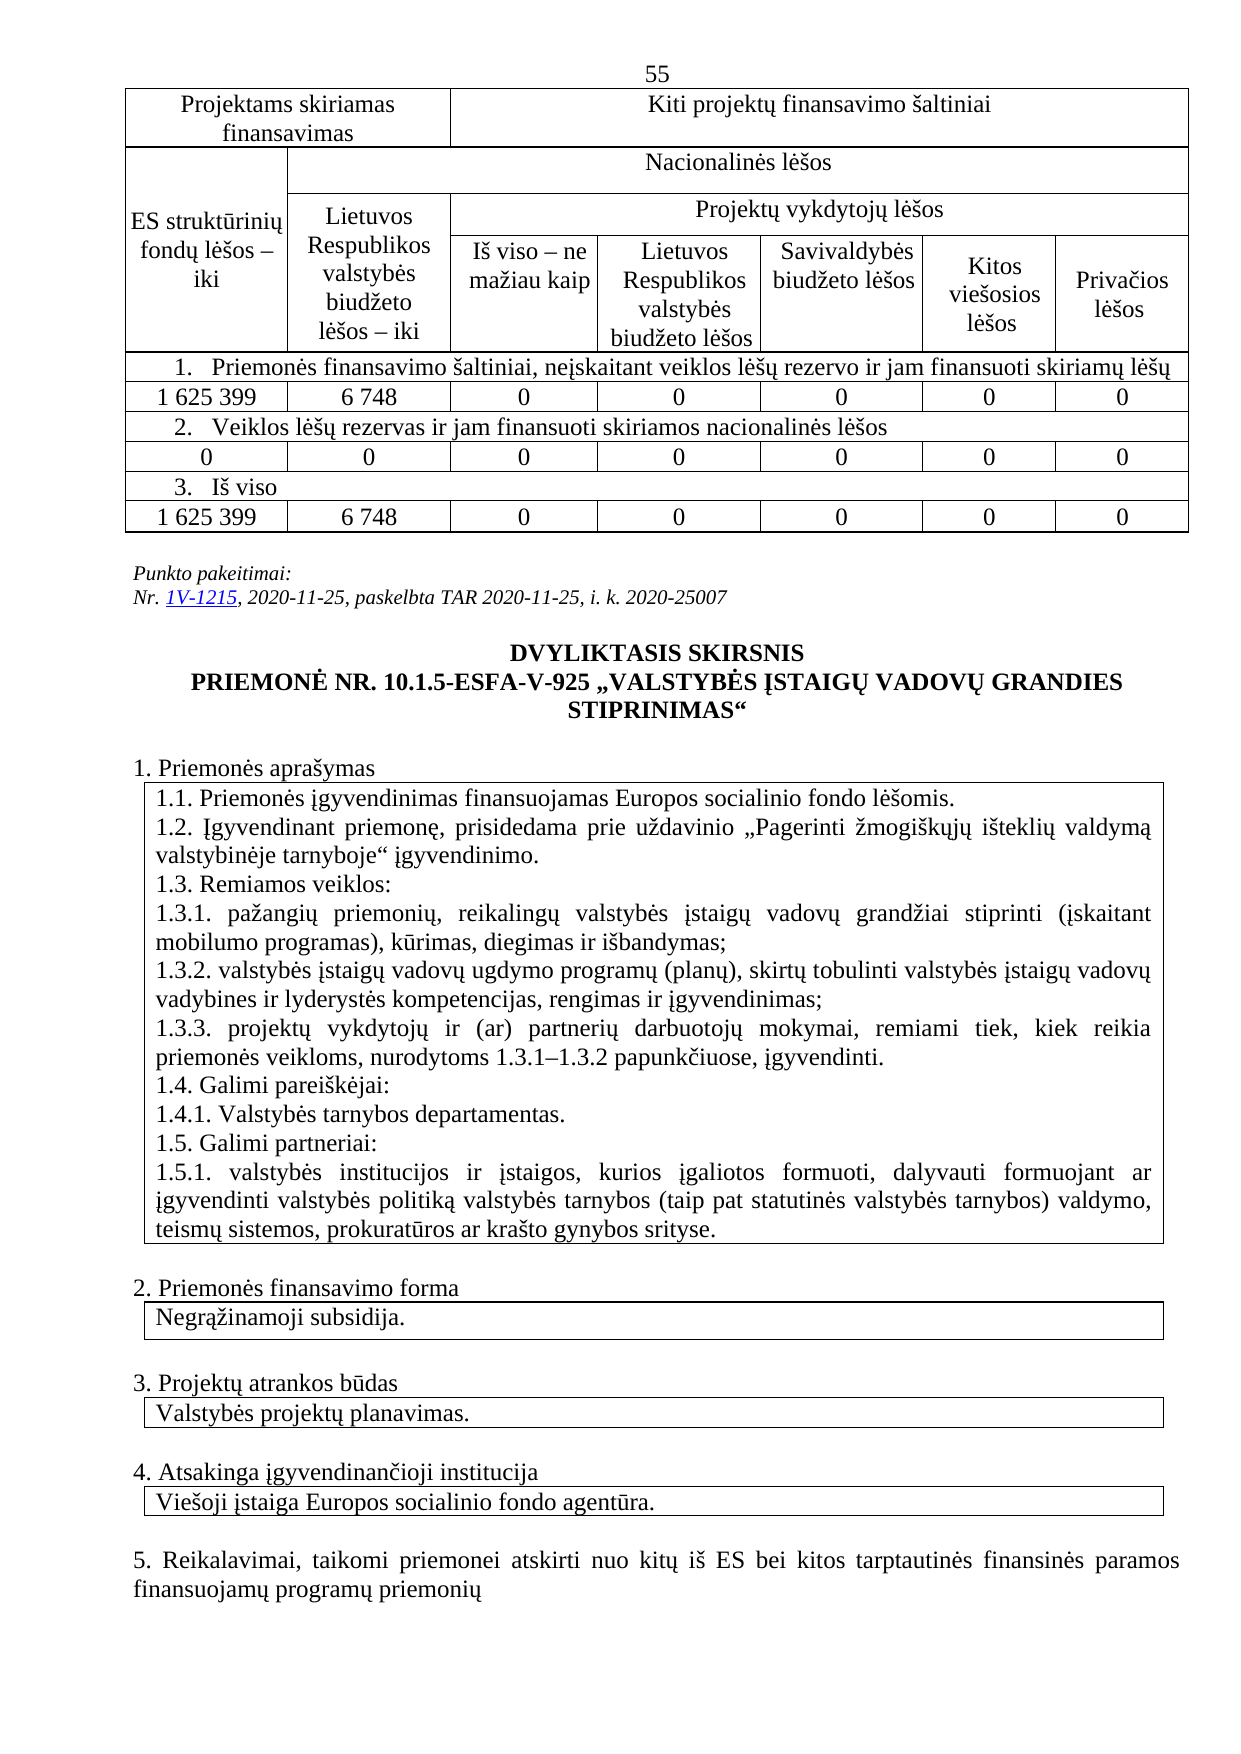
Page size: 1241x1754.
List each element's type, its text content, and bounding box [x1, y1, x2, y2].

table_header Negrąžinamoji subsidija. [145, 1303, 1163, 1339]
table_cell Lietuvos Respublikos valstybės biudžeto lėšos – iki [288, 194, 450, 351]
table_cell 0 [451, 501, 597, 531]
text 2. Priemonės finansavimo forma [133, 1273, 1181, 1301]
table_header Kiti projektų finansavimo šaltiniai [451, 89, 1188, 146]
table_cell 0 [598, 442, 760, 471]
table_cell 1 625 399 [126, 382, 287, 411]
text Nr. 1V-1215, 2020-11-25, paskelbta TAR 2020-11-25, i. k. 2020-25007 [133, 585, 1181, 609]
table_cell 1 625 399 [126, 501, 287, 531]
text PRIEMONĖ NR. 10.1.5-ESFA-V-925 „VALSTYBĖS ĮSTAIGŲ VADOVŲ GRANDIES STIPRINIMAS“ [133, 667, 1181, 724]
table_cell 0 [598, 501, 760, 531]
table_cell Kitos viešosios lėšos [923, 236, 1055, 351]
text 1. Priemonės aprašymas [133, 753, 1181, 782]
table_cell 3. Iš viso [126, 472, 1188, 500]
table_cell 6 748 [288, 501, 450, 531]
table_cell Iš viso – ne mažiau kaip [451, 236, 597, 351]
table_cell Privačios lėšos [1056, 236, 1188, 351]
table_cell 0 [923, 442, 1055, 471]
table_cell 0 [1056, 501, 1188, 531]
table_cell Lietuvos Respublikos valstybės biudžeto lėšos [598, 236, 760, 351]
text 4. Atsakinga įgyvendinančioji institucija [133, 1457, 1181, 1486]
table_cell 1. Priemonės finansavimo šaltiniai, neįskaitant veiklos lėšų rezervo ir jam finansuoti skiriamų lėšų [126, 353, 1188, 381]
table_cell 0 [288, 442, 450, 471]
text 5. Reikalavimai, taikomi priemonei atskirti nuo kitų iš ES bei kitos tarptautinės finansinės paramos finansuojamų programų priemonių [133, 1545, 1181, 1603]
table_cell 0 [761, 382, 922, 411]
table_cell 2. Veiklos lėšų rezervas ir jam finansuoti skiriamos nacionalinės lėšos [126, 412, 1188, 441]
table_cell 0 [761, 442, 922, 471]
table_cell 0 [1056, 442, 1188, 471]
table_header 1.1. Priemonės įgyvendinimas finansuojamas Europos socialinio fondo lėšomis. 1.2. Įgyvendinant priemonę, prisidedama prie uždavinio „Pagerinti žmogiškųjų išteklių valdymą valstybinėje tarnyboje“ įgyvendinimo. 1.3. Remiamos veiklos: 1.3.1. pažangių priemonių, reikalingų valstybės įstaigų vadovų grandžiai stiprinti (įskaitant mobilumo programas), kūrimas, diegimas ir išbandymas; 1.3.2. valstybės įstaigų vadovų ugdymo programų (planų), skirtų tobulinti valstybės įstaigų vadovų vadybines ir lyderystės kompetencijas, rengimas ir įgyvendinimas; 1.3.3. projektų vykdytojų ir (ar) partnerių darbuotojų mokymai, remiami tiek, kiek reikia priemonės veikloms, nurodytoms 1.3.1–1.3.2 papunkčiuose, įgyvendinti. 1.4. Galimi pareiškėjai: 1.4.1. Valstybės tarnybos departamentas. 1.5. Galimi partneriai: 1.5.1. valstybės institucijos ir įstaigos, kurios įgaliotos formuoti, dalyvauti formuojant ar įgyvendinti valstybės politiką valstybės tarnybos (taip pat statutinės valstybės tarnybos) valdymo, teismų sistemos, prokuratūros ar krašto gynybos srityse. [145, 783, 1163, 1243]
table_cell Nacionalinės lėšos [288, 148, 1188, 193]
table_cell 0 [598, 382, 760, 411]
table_header Projektams skiriamas finansavimas [126, 89, 450, 146]
table_cell 6 748 [288, 382, 450, 411]
table_cell 0 [923, 501, 1055, 531]
table_cell 0 [761, 501, 922, 531]
table_cell 0 [923, 382, 1055, 411]
text Punkto pakeitimai: [133, 561, 1181, 585]
table_header Viešoji įstaiga Europos socialinio fondo agentūra. [145, 1487, 1163, 1515]
table_cell 0 [126, 442, 287, 471]
table_header Valstybės projektų planavimas. [145, 1398, 1163, 1427]
table_cell Savivaldybės biudžeto lėšos [761, 236, 922, 351]
table_cell 0 [451, 382, 597, 411]
table_cell 0 [451, 442, 597, 471]
table_cell ES struktūrinių fondų lėšos – iki [126, 148, 287, 351]
table_cell 0 [1056, 382, 1188, 411]
text DVYLIKTASIS SKIRSNIS [133, 638, 1181, 667]
text 3. Projektų atrankos būdas [133, 1368, 1181, 1397]
table_cell Projektų vykdytojų lėšos [451, 194, 1188, 235]
